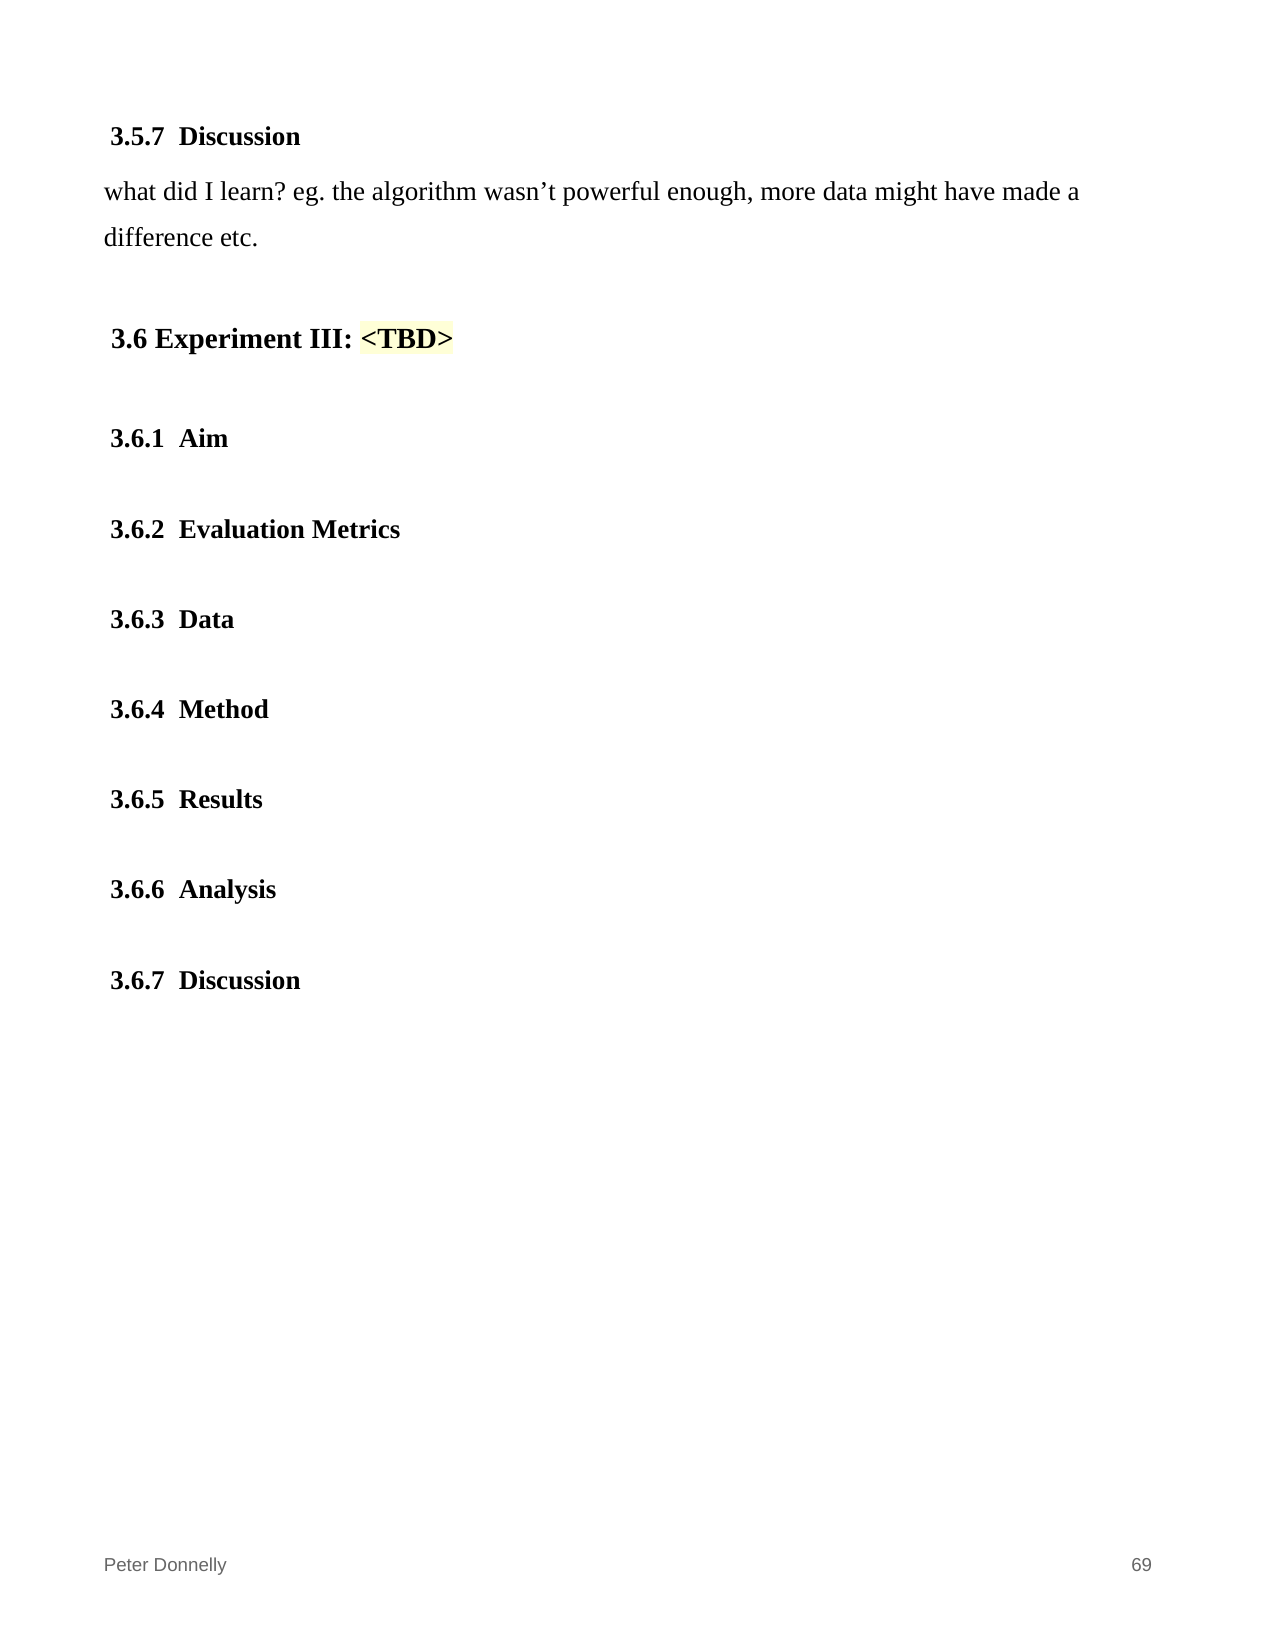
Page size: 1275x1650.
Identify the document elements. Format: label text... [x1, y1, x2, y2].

subtitle Aim [103, 422, 1181, 454]
subtitle Experiment III: <TBD> [103, 321, 1181, 354]
subtitle Discussion [103, 120, 1181, 151]
text what did I learn? eg. the algorithm wasn’t powerful enough, more data might have made a difference etc. [103, 174, 1181, 252]
subtitle Analysis [103, 873, 1181, 905]
subtitle Method [103, 693, 1181, 724]
subtitle Data [103, 603, 1181, 634]
subtitle Results [103, 783, 1181, 814]
subtitle Evaluation Metrics [103, 513, 1181, 544]
subtitle Discussion [103, 964, 1181, 995]
